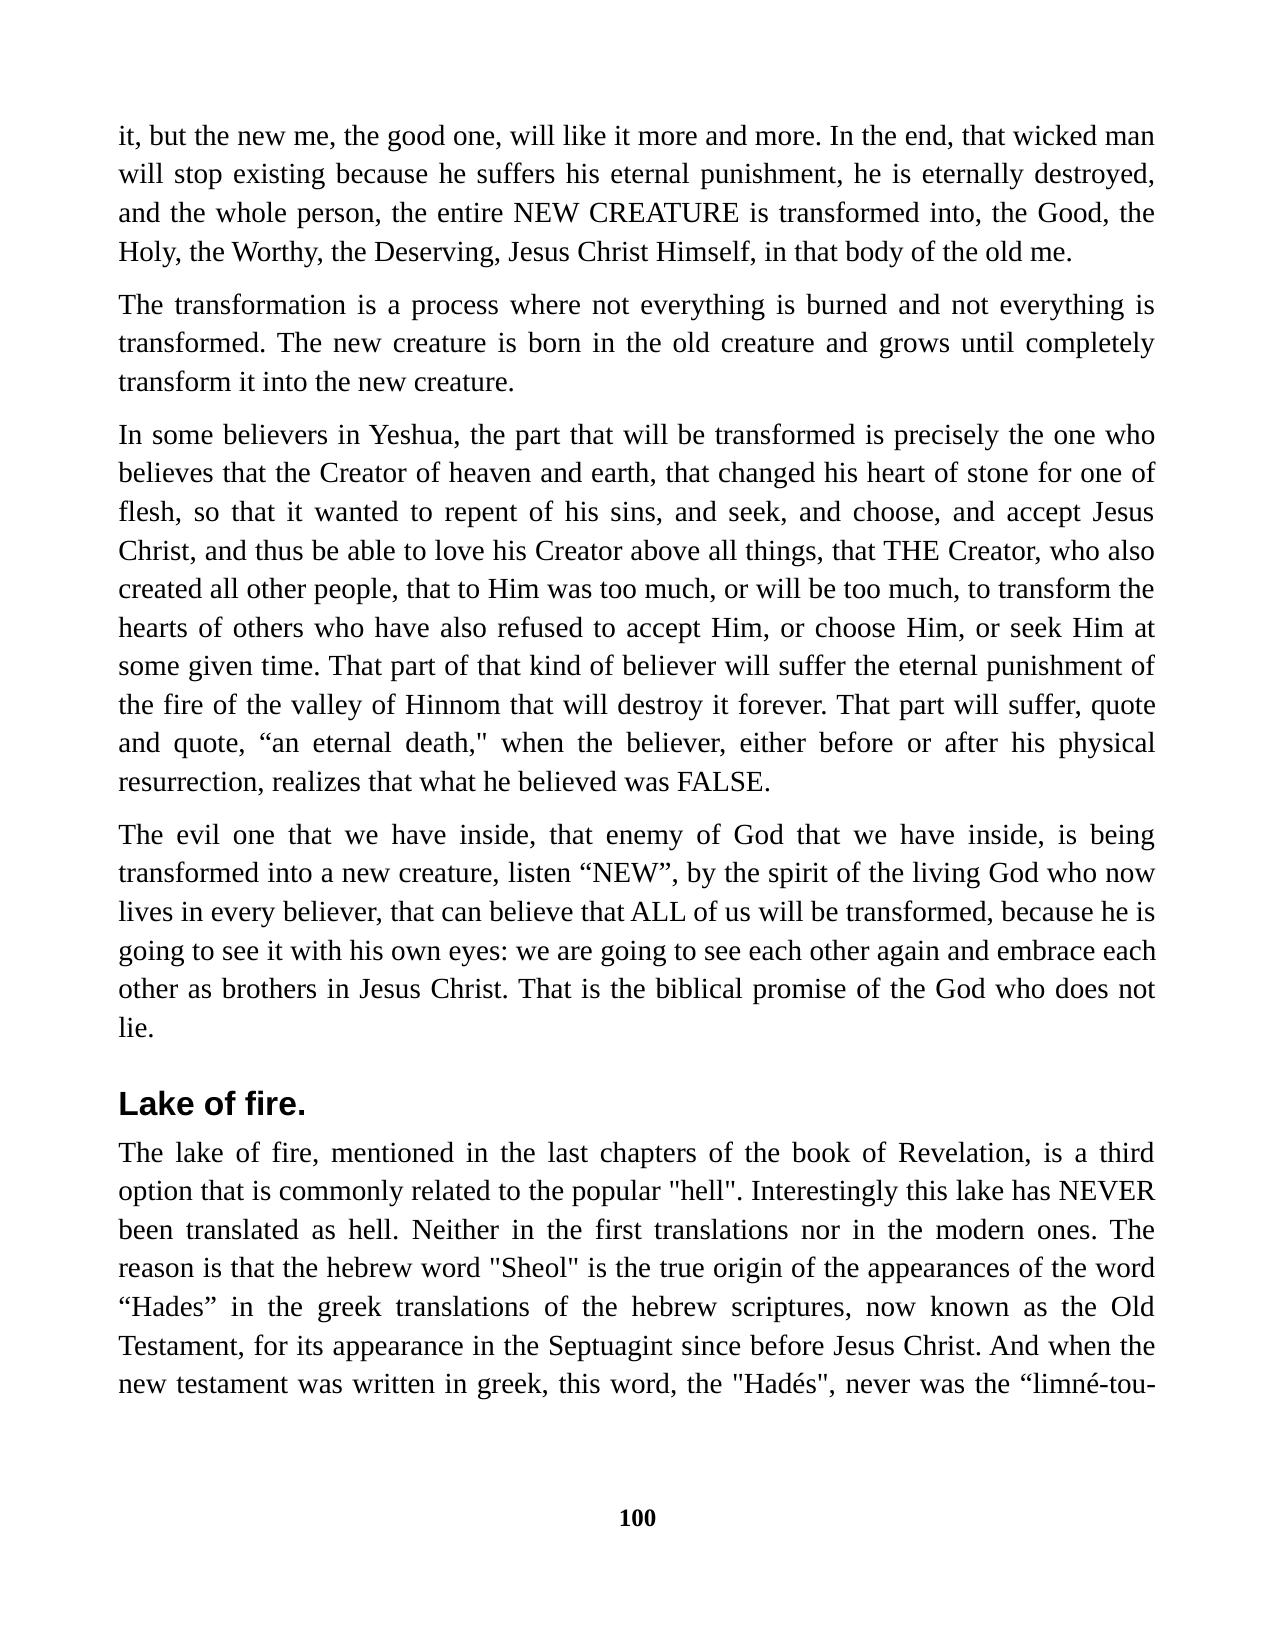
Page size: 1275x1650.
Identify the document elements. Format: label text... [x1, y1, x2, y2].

text it, but the new me, the good one, will like it more and more. In the end, that wicked man will stop existing because he suffers his eternal punishment, he is eternally destroyed, and the whole person, the entire NEW CREATURE is transformed into, the Good, the Holy, the Worthy, the Deserving, Jesus Christ Himself, in that body of the old me. [118, 118, 1157, 267]
subtitle Lake of fire. [118, 1084, 1157, 1122]
text In some believers in Yeshua, the part that will be transformed is precisely the one who believes that the Creator of heaven and earth, that changed his heart of stone for one of flesh, so that it wanted to repent of his sins, and seek, and choose, and accept Jesus Christ, and thus be able to love his Creator above all things, that THE Creator, who also created all other people, that to Him was too much, or will be too much, to transform the hearts of others who have also refused to accept Him, or choose Him, or seek Him at some given time. That part of that kind of believer will suffer the eternal punishment of the fire of the valley of Hinnom that will destroy it forever. That part will suffer, quote and quote, “an eternal death," when the believer, either before or after his physical resurrection, realizes that what he believed was FALSE. [118, 417, 1157, 797]
text The lake of fire, mentioned in the last chapters of the book of Revelation, is a third option that is commonly related to the popular "hell". Interestingly this lake has NEVER been translated as hell. Neither in the first translations nor in the modern ones. The reason is that the hebrew word "Sheol" is the true origin of the appearances of the word “Hades” in the greek translations of the hebrew scriptures, now known as the Old Testament, for its appearance in the Septuagint since before Jesus Christ. And when the new testament was written in greek, this word, the "Hadés", never was the “limné-tou- [118, 1135, 1157, 1400]
text The evil one that we have inside, that enemy of God that we have inside, is being transformed into a new creature, listen “NEW”, by the spirit of the living God who now lives in every believer, that can believe that ALL of us will be transformed, because he is going to see it with his own eyes: we are going to see each other again and embrace each other as brothers in Jesus Christ. That is the biblical promise of the God who does not lie. [118, 817, 1157, 1043]
text The transformation is a process where not everything is burned and not everything is transformed. The new creature is born in the old creature and grows until completely transform it into the new creature. [118, 287, 1157, 397]
